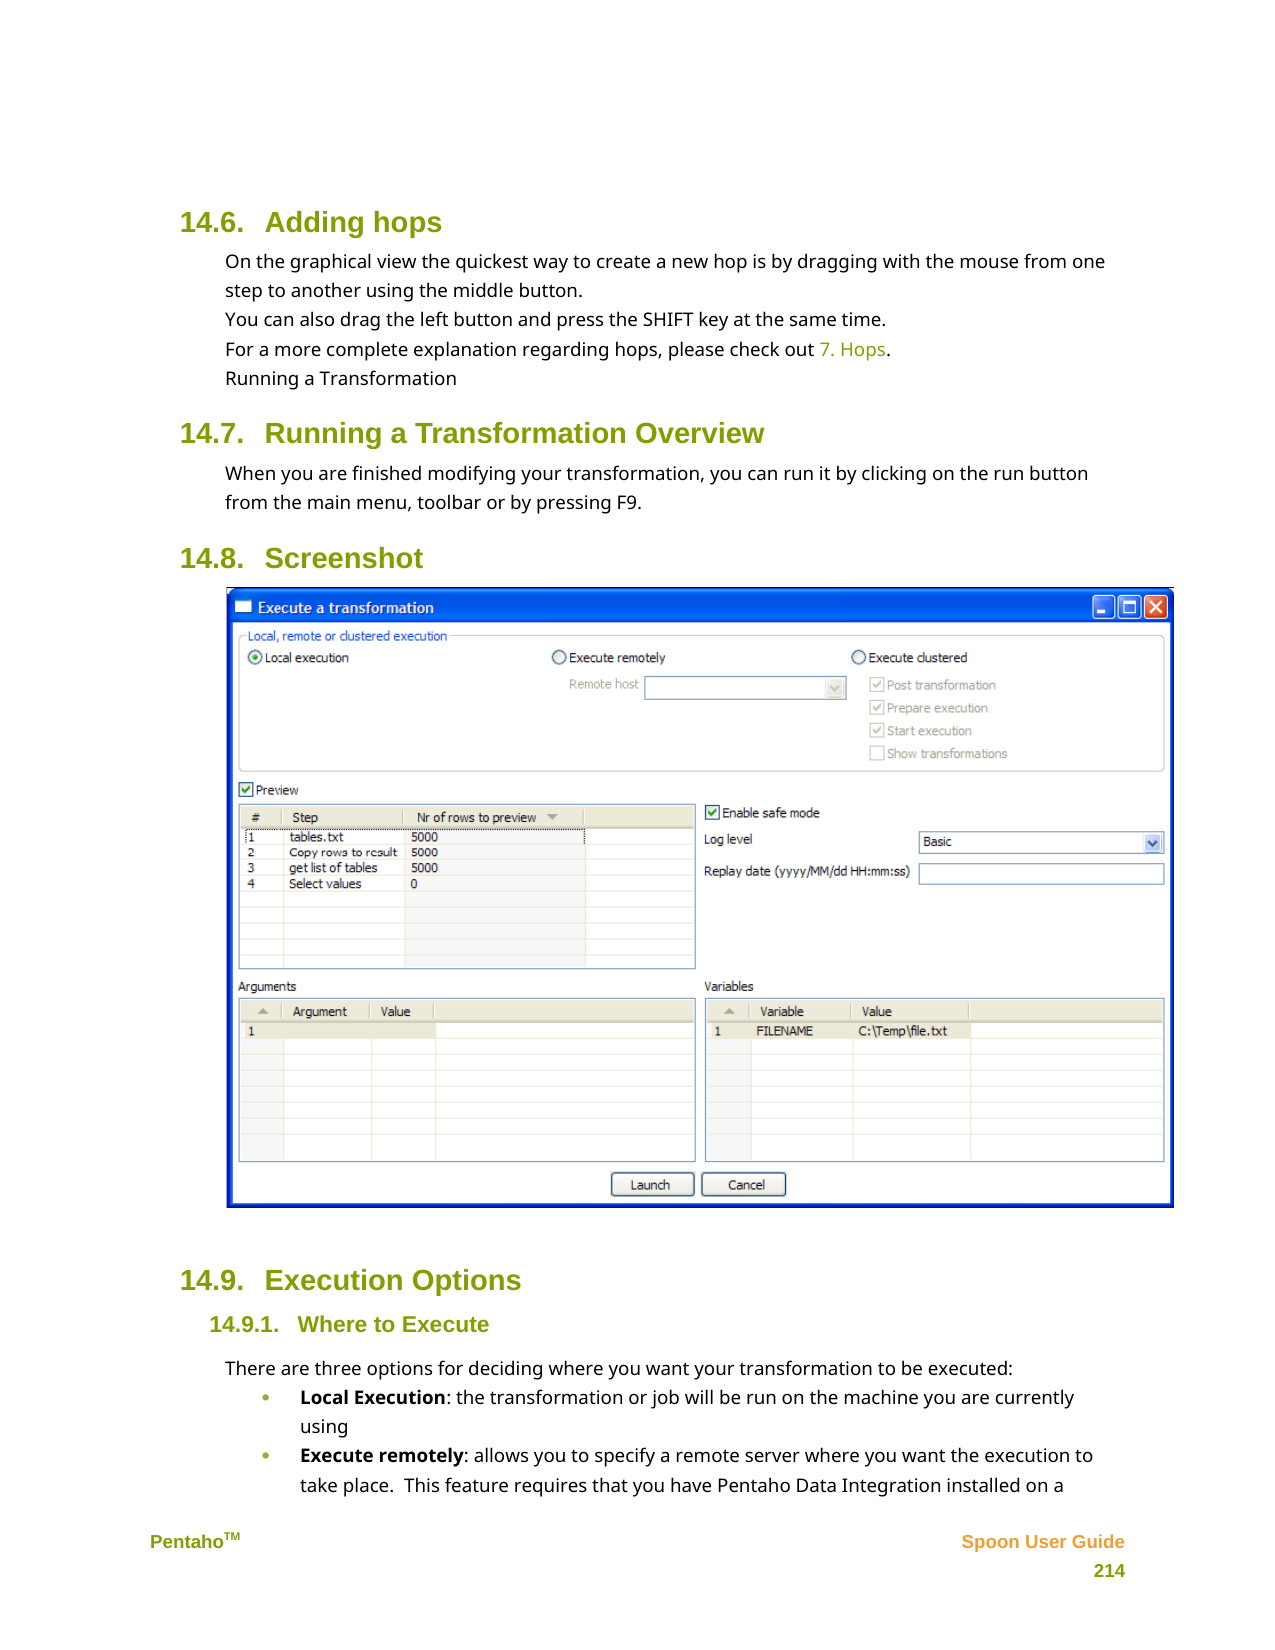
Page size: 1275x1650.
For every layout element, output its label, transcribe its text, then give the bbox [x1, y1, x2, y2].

text step to another using the middle button. [225, 274, 1125, 303]
subtitle Where to Execute [209, 1305, 1125, 1340]
text Running a Transformation [225, 362, 1125, 391]
text For a more complete explanation regarding hops, please check out 7. Hops. [225, 333, 1125, 362]
subtitle Adding hops [179, 204, 1125, 239]
text On the graphical view the quickest way to create a new hop is by dragging with the mouse from one [225, 245, 1125, 274]
list Local Execution: the transformation or job will be run on the machine you are currently using [262, 1381, 1125, 1439]
text You can also drag the left button and press the SHIFT key at the same time. [225, 303, 1125, 333]
subtitle Execution Options [179, 1263, 1125, 1298]
list Execute remotely: allows you to specify a remote server where you want the execution to take place. This feature requires that you have Pentaho Data Integration installed on a [262, 1439, 1125, 1498]
text There are three options for deciding where you want your transformation to be executed: [225, 1352, 1125, 1381]
text When you are finished modifying your transformation, you can run it by clicking on the run button from the main menu, toolbar or by pressing F9. [225, 457, 1125, 515]
subtitle Running a Transformation Overview [179, 416, 1125, 451]
subtitle Screenshot [179, 540, 1125, 575]
